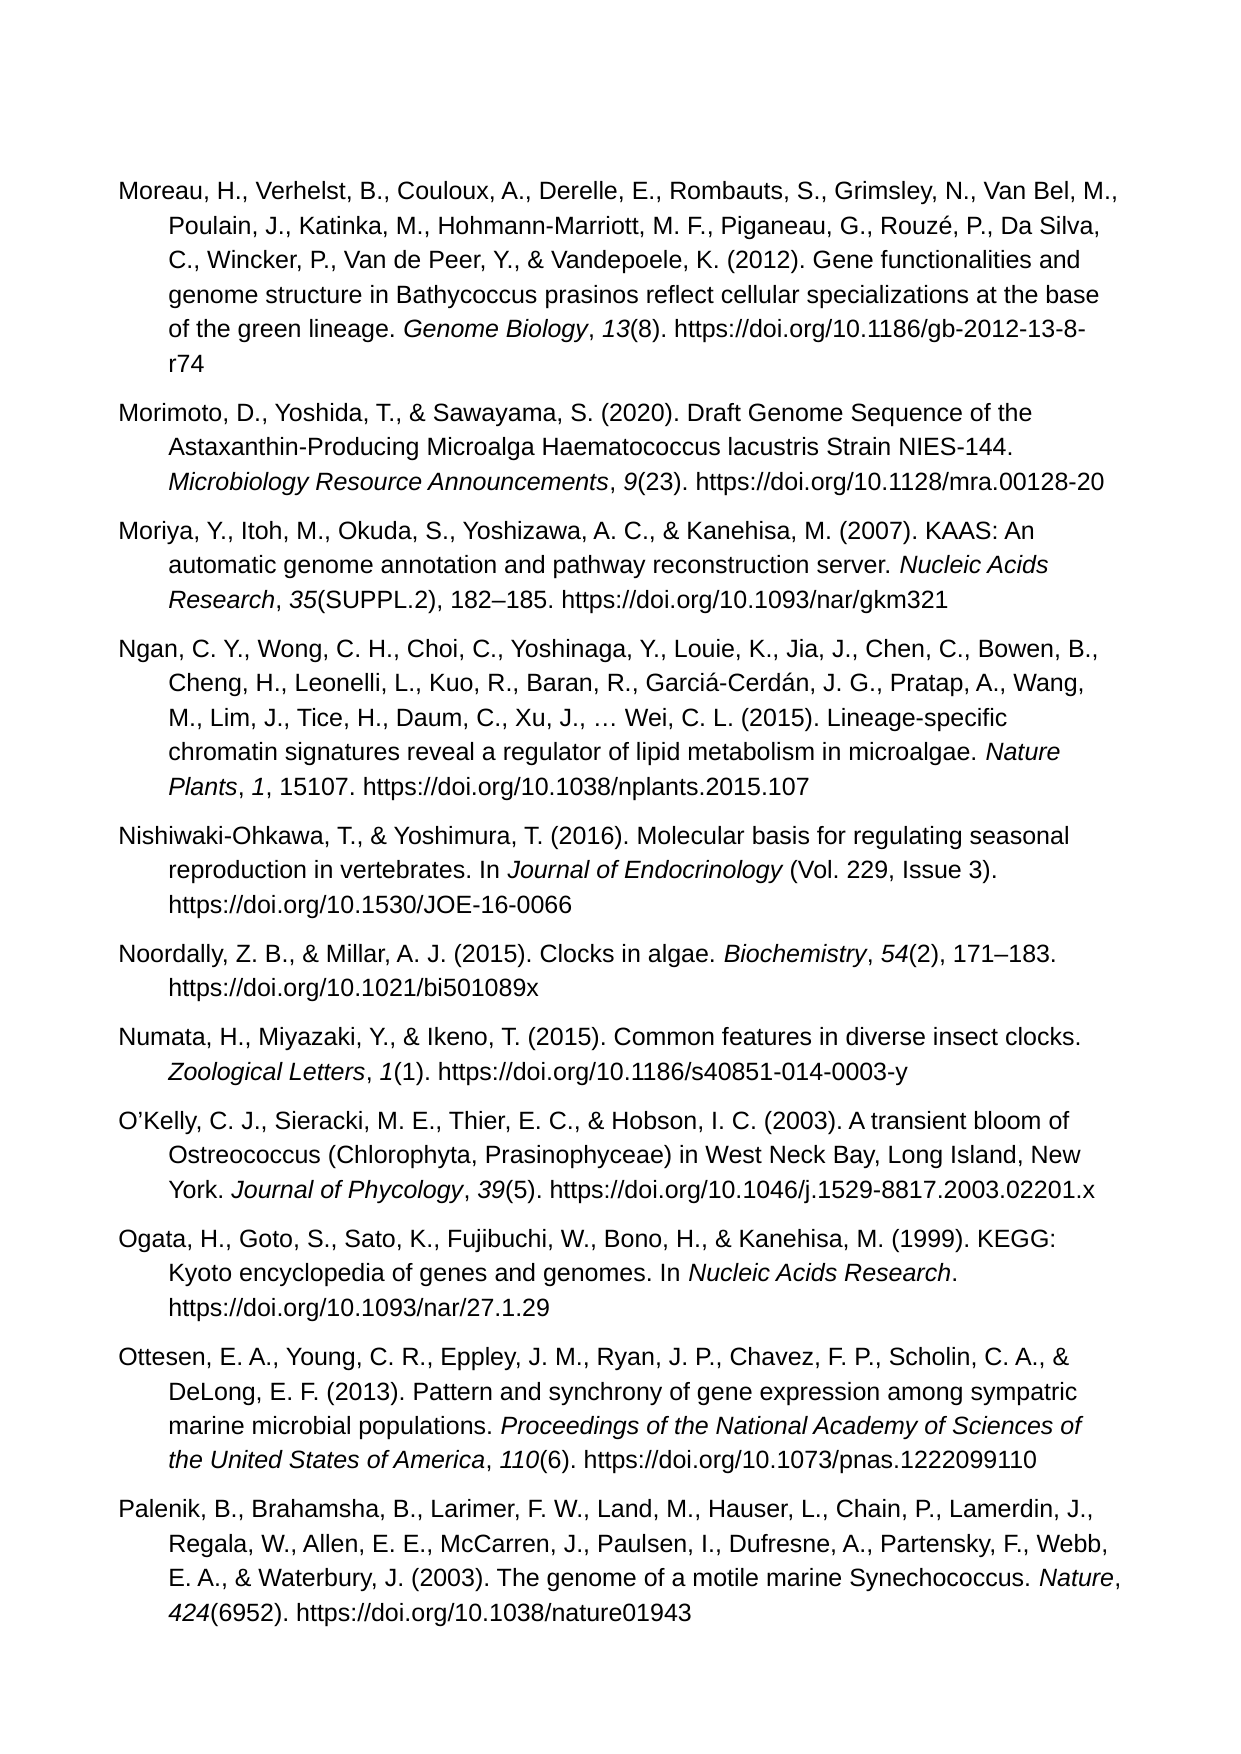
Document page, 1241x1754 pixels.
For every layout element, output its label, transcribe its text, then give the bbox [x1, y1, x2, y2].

text Ottesen, E. A., Young, C. R., Eppley, J. M., Ryan, J. P., Chavez, F. P., Scholin, C. A., & DeLong, E. F. (2013). Pattern and synchrony of gene expression among sympatric marine microbial populations. Proceedings of the National Academy of Sciences of the United States of America, 110(6). https://doi.org/10.1073/pnas.1222099110 [118, 1342, 1122, 1474]
text Palenik, B., Brahamsha, B., Larimer, F. W., Land, M., Hauser, L., Chain, P., Lamerdin, J., Regala, W., Allen, E. E., McCarren, J., Paulsen, I., Dufresne, A., Partensky, F., Webb, E. A., & Waterbury, J. (2003). The genome of a motile marine Synechococcus. Nature, 424(6952). https://doi.org/10.1038/nature01943 [118, 1494, 1122, 1627]
text Nishiwaki-Ohkawa, T., & Yoshimura, T. (2016). Molecular basis for regulating seasonal reproduction in vertebrates. In Journal of Endocrinology (Vol. 229, Issue 3). https://doi.org/10.1530/JOE-16-0066 [118, 821, 1122, 918]
text Moriya, Y., Itoh, M., Okuda, S., Yoshizawa, A. C., & Kanehisa, M. (2007). KAAS: An automatic genome annotation and pathway reconstruction server. Nucleic Acids Research, 35(SUPPL.2), 182–185. https://doi.org/10.1093/nar/gkm321 [118, 516, 1122, 613]
text Numata, H., Miyazaki, Y., & Ikeno, T. (2015). Common features in diverse insect clocks. Zoological Letters, 1(1). https://doi.org/10.1186/s40851-014-0003-y [118, 1022, 1122, 1086]
text Moreau, H., Verhelst, B., Couloux, A., Derelle, E., Rombauts, S., Grimsley, N., Van Bel, M., Poulain, J., Katinka, M., Hohmann-Marriott, M. F., Piganeau, G., Rouzé, P., Da Silva, C., Wincker, P., Van de Peer, Y., & Vandepoele, K. (2012). Gene functionalities and genome structure in Bathycoccus prasinos reflect cellular specializations at the base of the green lineage. Genome Biology, 13(8). https://doi.org/10.1186/gb-2012-13-8-r74 [118, 176, 1122, 377]
text Ngan, C. Y., Wong, C. H., Choi, C., Yoshinaga, Y., Louie, K., Jia, J., Chen, C., Bowen, B., Cheng, H., Leonelli, L., Kuo, R., Baran, R., Garciá-Cerdán, J. G., Pratap, A., Wang, M., Lim, J., Tice, H., Daum, C., Xu, J., … Wei, C. L. (2015). Lineage-specific chromatin signatures reveal a regulator of lipid metabolism in microalgae. Nature Plants, 1, 15107. https://doi.org/10.1038/nplants.2015.107 [118, 634, 1122, 801]
text Noordally, Z. B., & Millar, A. J. (2015). Clocks in algae. Biochemistry, 54(2), 171–183. https://doi.org/10.1021/bi501089x [118, 939, 1122, 1002]
text O’Kelly, C. J., Sieracki, M. E., Thier, E. C., & Hobson, I. C. (2003). A transient bloom of Ostreococcus (Chlorophyta, Prasinophyceae) in West Neck Bay, Long Island, New York. Journal of Phycology, 39(5). https://doi.org/10.1046/j.1529-8817.2003.02201.x [118, 1106, 1122, 1204]
text Ogata, H., Goto, S., Sato, K., Fujibuchi, W., Bono, H., & Kanehisa, M. (1999). KEGG: Kyoto encyclopedia of genes and genomes. In Nucleic Acids Research. https://doi.org/10.1093/nar/27.1.29 [118, 1224, 1122, 1322]
text Morimoto, D., Yoshida, T., & Sawayama, S. (2020). Draft Genome Sequence of the Astaxanthin-Producing Microalga Haematococcus lacustris Strain NIES-144. Microbiology Resource Announcements, 9(23). https://doi.org/10.1128/mra.00128-20 [118, 398, 1122, 496]
